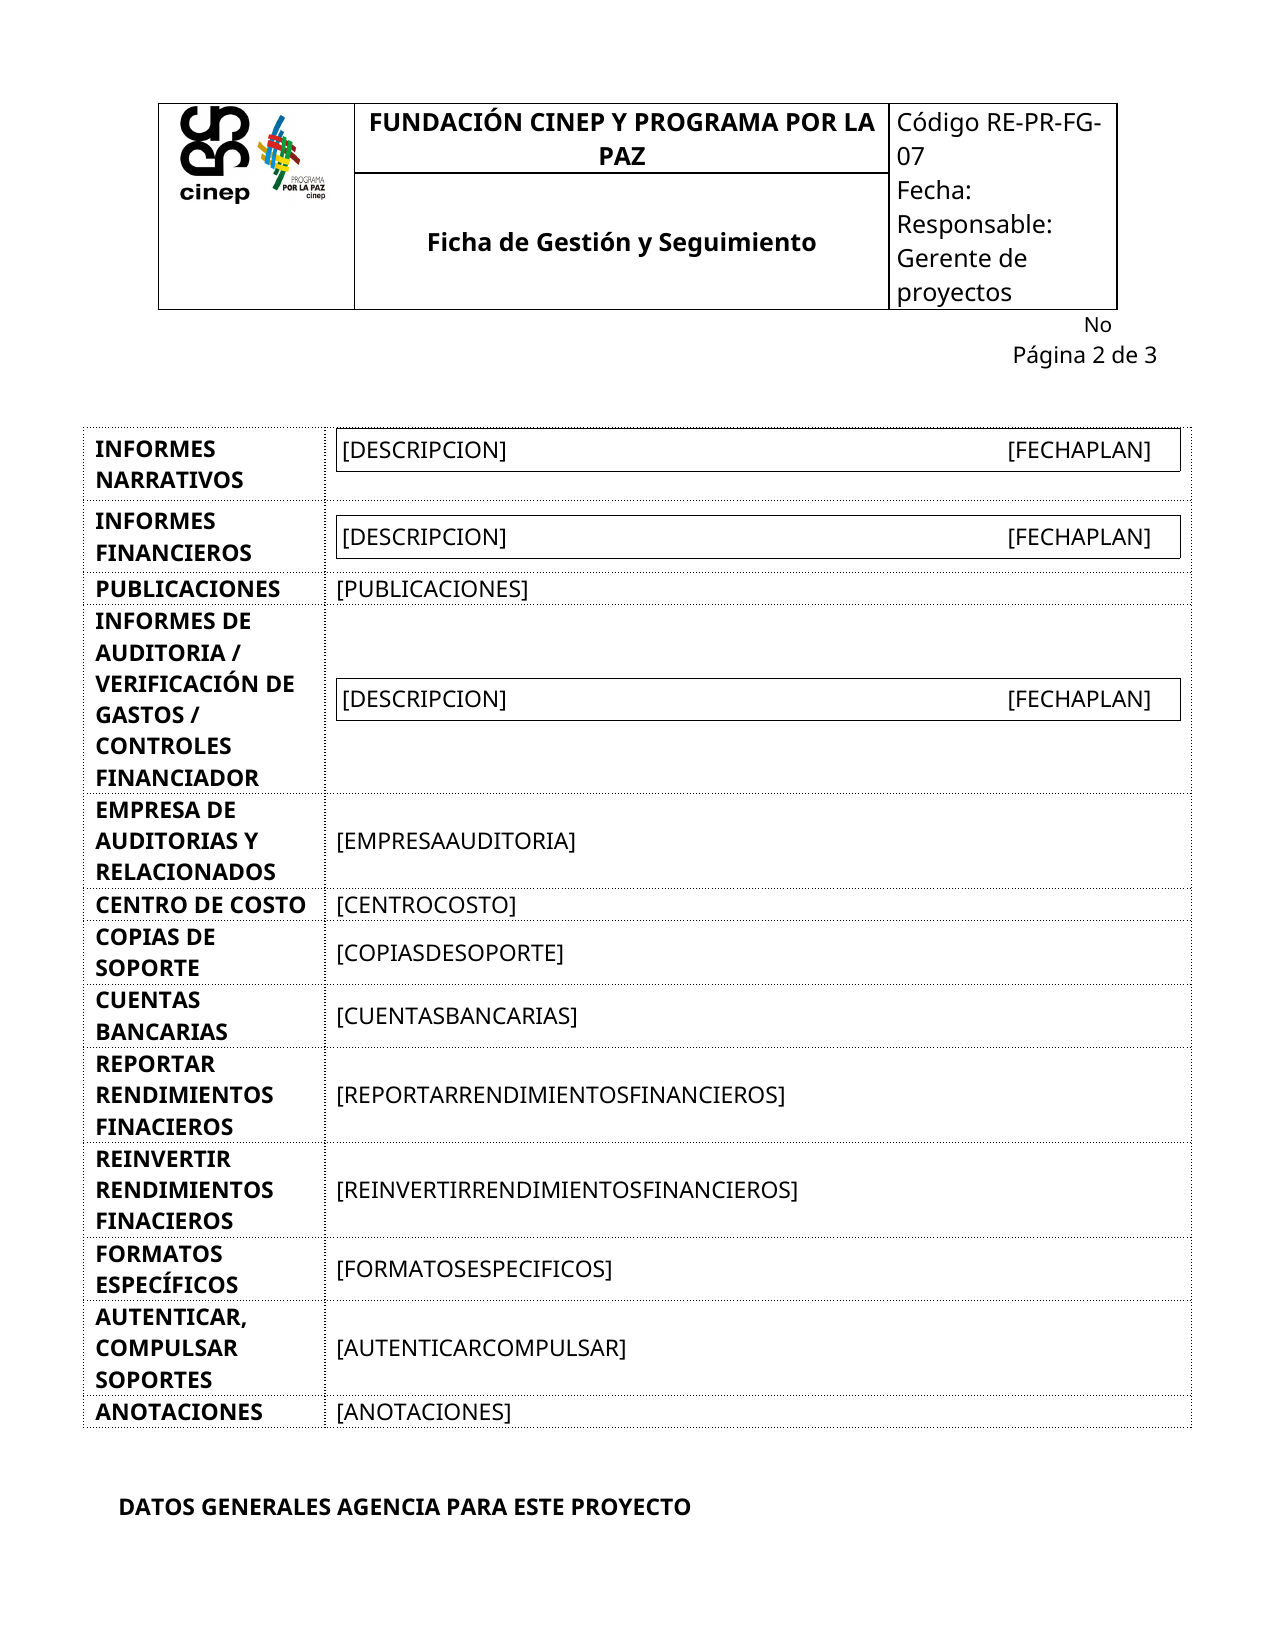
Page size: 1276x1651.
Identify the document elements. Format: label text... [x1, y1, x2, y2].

table_cell COPIAS DE SOPORTE [84, 920, 325, 983]
table_cell [PUBLICACIONES] [325, 572, 1191, 604]
table_cell [ANOTACIONES] [325, 1395, 1191, 1427]
table_header [DESCRIPCION] [337, 516, 1002, 558]
table_header [DESCRIPCION] [337, 679, 1002, 720]
table_cell [REINVERTIRRENDIMIENTOSFINANCIEROS] [325, 1142, 1191, 1237]
table_cell [FORMATOSESPECIFICOS] [325, 1237, 1191, 1300]
table_header [FECHAPLAN] [1002, 516, 1180, 558]
table_cell [325, 604, 1191, 793]
table_cell [CENTROCOSTO] [325, 888, 1191, 920]
picture [251, 104, 334, 208]
table_cell EMPRESA DE AUDITORIAS Y RELACIONADOS [84, 793, 325, 888]
table_cell AUTENTICAR, COMPULSAR SOPORTES [84, 1300, 325, 1395]
table_cell [EMPRESAAUDITORIA] [325, 793, 1191, 888]
table_cell CENTRO DE COSTO [84, 888, 325, 920]
table_cell ANOTACIONES [84, 1395, 325, 1427]
table_cell [COPIASDESOPORTE] [325, 920, 1191, 983]
table_cell INFORMES FINANCIEROS [84, 500, 325, 572]
table_header [DESCRIPCION] [337, 429, 1002, 471]
table_cell INFORMES DE AUDITORIA / VERIFICACIÓN DE GASTOS / CONTROLES FINANCIADOR [84, 604, 325, 793]
table_cell [REPORTARRENDIMIENTOSFINANCIEROS] [325, 1047, 1191, 1142]
text DATOS GENERALES AGENCIA PARA ESTE PROYECTO [118, 1491, 1157, 1522]
table_cell [AUTENTICARCOMPULSAR] [325, 1300, 1191, 1395]
table_cell [CUENTASBANCARIAS] [325, 984, 1191, 1047]
table_cell REINVERTIR RENDIMIENTOS FINACIEROS [84, 1142, 325, 1237]
table_cell [325, 500, 1191, 572]
table_cell CUENTAS BANCARIAS [84, 984, 325, 1047]
table_cell INFORMES NARRATIVOS [84, 427, 325, 500]
table_cell REPORTAR RENDIMIENTOS FINACIEROS [84, 1047, 325, 1142]
table_cell FORMATOS ESPECÍFICOS [84, 1237, 325, 1300]
table_header [FECHAPLAN] [1002, 429, 1180, 471]
table_cell PUBLICACIONES [84, 572, 325, 604]
table_cell [325, 427, 1191, 500]
table_header [FECHAPLAN] [1002, 679, 1180, 720]
